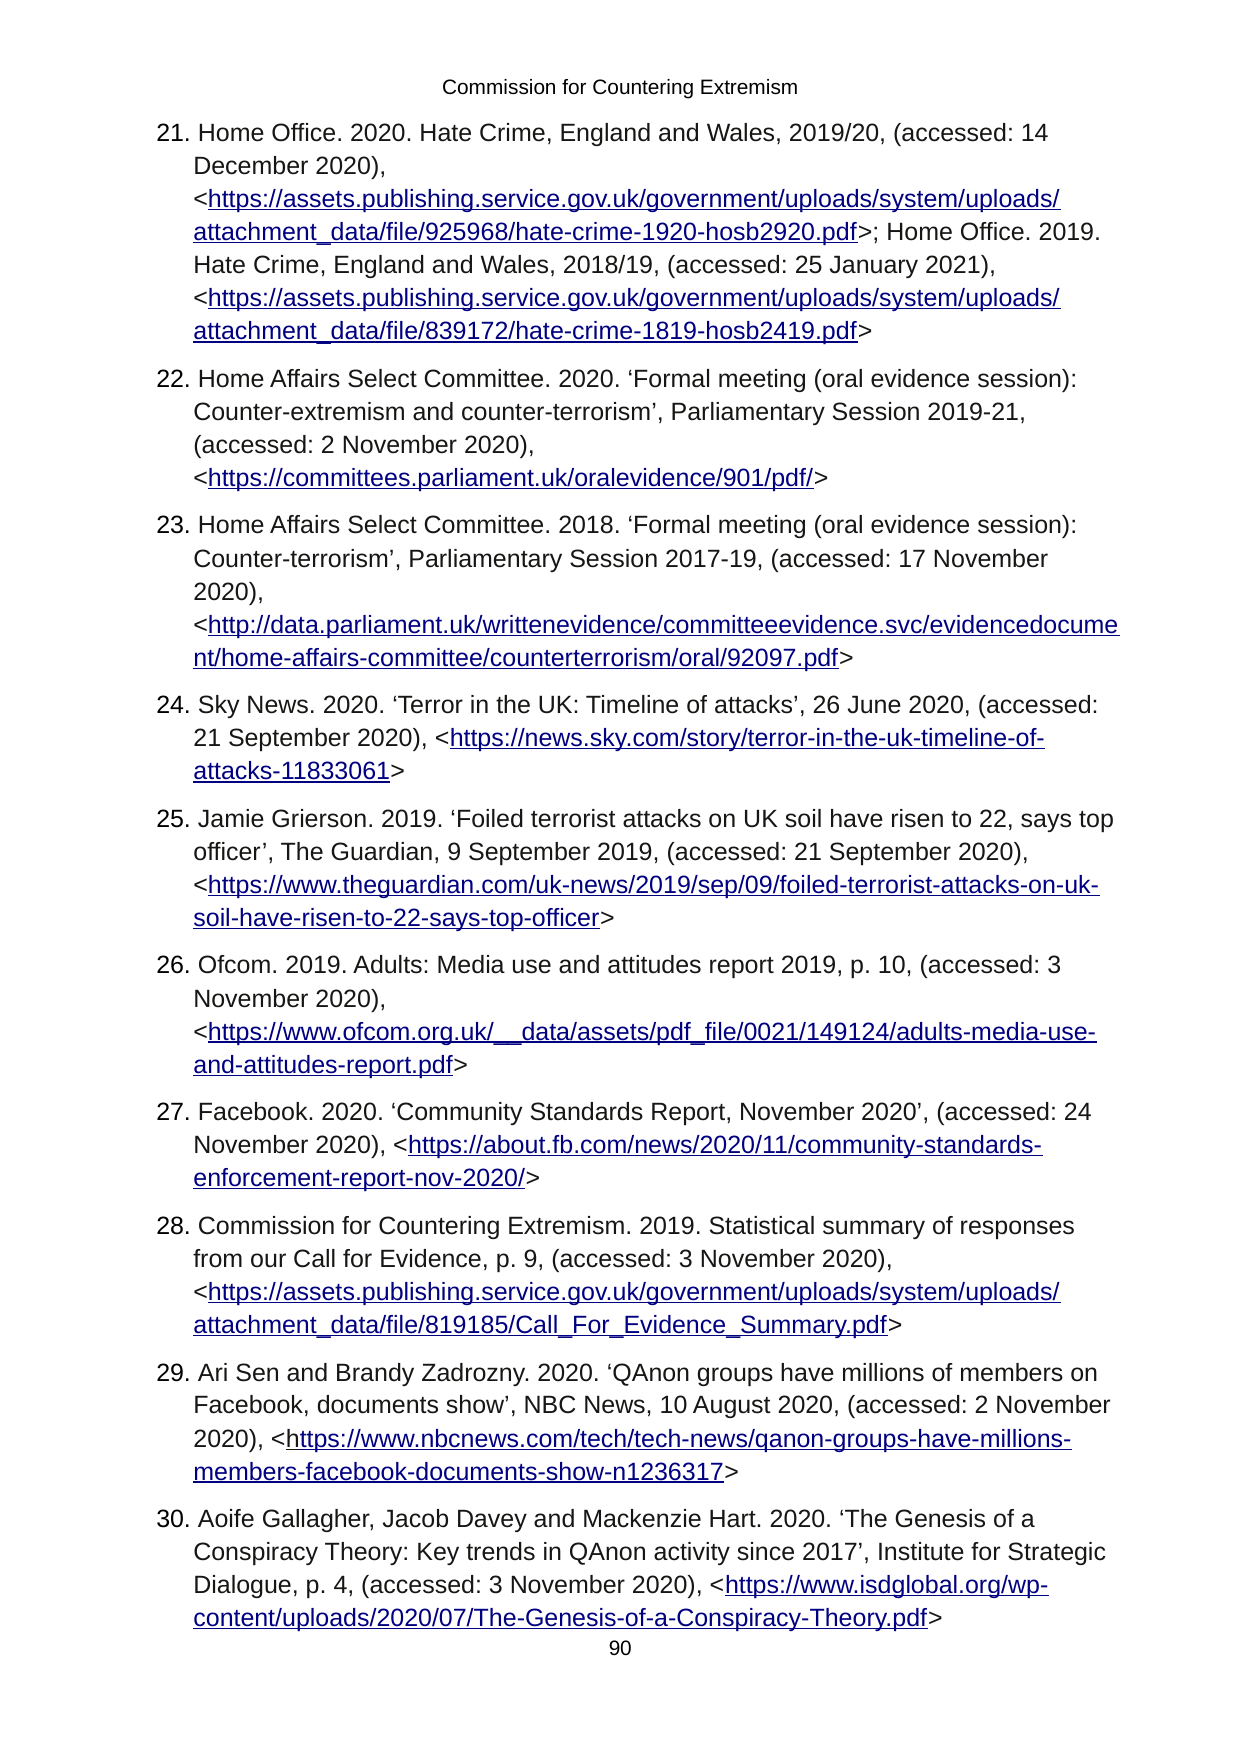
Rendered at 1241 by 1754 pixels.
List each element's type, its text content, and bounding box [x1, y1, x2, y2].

list Home Office. 2020. Hate Crime, England and Wales, 2019/20, (accessed: 14 December 2020), <https://assets.publishing.service.gov.uk/government/uploads/system/uploads/attachment_data/file/925968/hate-crime-1920-hosb2920.pdf>; Home Office. 2019. Hate Crime, England and Wales, 2018/19, (accessed: 25 January 2021), <https://assets.publishing.service.gov.uk/government/uploads/system/uploads/attachment_data/file/839172/hate-crime-1819-hosb2419.pdf> [156, 118, 1122, 345]
list Jamie Grierson. 2019. ‘Foiled terrorist attacks on UK soil have risen to 22, says top officer’, The Guardian, 9 September 2019, (accessed: 21 September 2020), <https://www.theguardian.com/uk-news/2019/sep/09/foiled-terrorist-attacks-on-uk-soil-have-risen-to-22-says-top-officer> [156, 804, 1122, 932]
list Home Affairs Select Committee. 2018. ‘Formal meeting (oral evidence session): Counter-terrorism’, Parliamentary Session 2017-19, (accessed: 17 November 2020), <http://data.parliament.uk/writtenevidence/committeeevidence.svc/evidencedocument/home-affairs-committee/counterterrorism/oral/92097.pdf> [156, 511, 1122, 671]
list Aoife Gallagher, Jacob Davey and Mackenzie Hart. 2020. ‘The Genesis of a Conspiracy Theory: Key trends in QAnon activity since 2017’, Institute for Strategic Dialogue, p. 4, (accessed: 3 November 2020), <https://www.isdglobal.org/wp-content/uploads/2020/07/The-Genesis-of-a-Conspiracy-Theory.pdf> [156, 1504, 1122, 1632]
list Ari Sen and Brandy Zadrozny. 2020. ‘QAnon groups have millions of members on Facebook, documents show’, NBC News, 10 August 2020, (accessed: 2 November 2020), <https://www.nbcnews.com/tech/tech-news/qanon-groups-have-millions-members-facebook-documents-show-n1236317> [156, 1357, 1122, 1485]
list Ofcom. 2019. Adults: Media use and attitudes report 2019, p. 10, (accessed: 3 November 2020), <https://www.ofcom.org.uk/__data/assets/pdf_file/0021/149124/adults-media-use-and-attitudes-report.pdf> [156, 951, 1122, 1078]
list Home Affairs Select Committee. 2020. ‘Formal meeting (oral evidence session): Counter-extremism and counter-terrorism’, Parliamentary Session 2019-21, (accessed: 2 November 2020), <https://committees.parliament.uk/oralevidence/901/pdf/> [156, 364, 1122, 492]
list Commission for Countering Extremism. 2019. Statistical summary of responses from our Call for Evidence, p. 9, (accessed: 3 November 2020), <https://assets.publishing.service.gov.uk/government/uploads/system/uploads/attachment_data/file/819185/Call_For_Evidence_Summary.pdf> [156, 1211, 1122, 1339]
list Facebook. 2020. ‘Community Standards Report, November 2020’, (accessed: 24 November 2020), <https://about.fb.com/news/2020/11/community-standards-enforcement-report-nov-2020/> [156, 1097, 1122, 1192]
list Sky News. 2020. ‘Terror in the UK: Timeline of attacks’, 26 June 2020, (accessed: 21 September 2020), <https://news.sky.com/story/terror-in-the-uk-timeline-of-attacks-11833061> [156, 690, 1122, 785]
